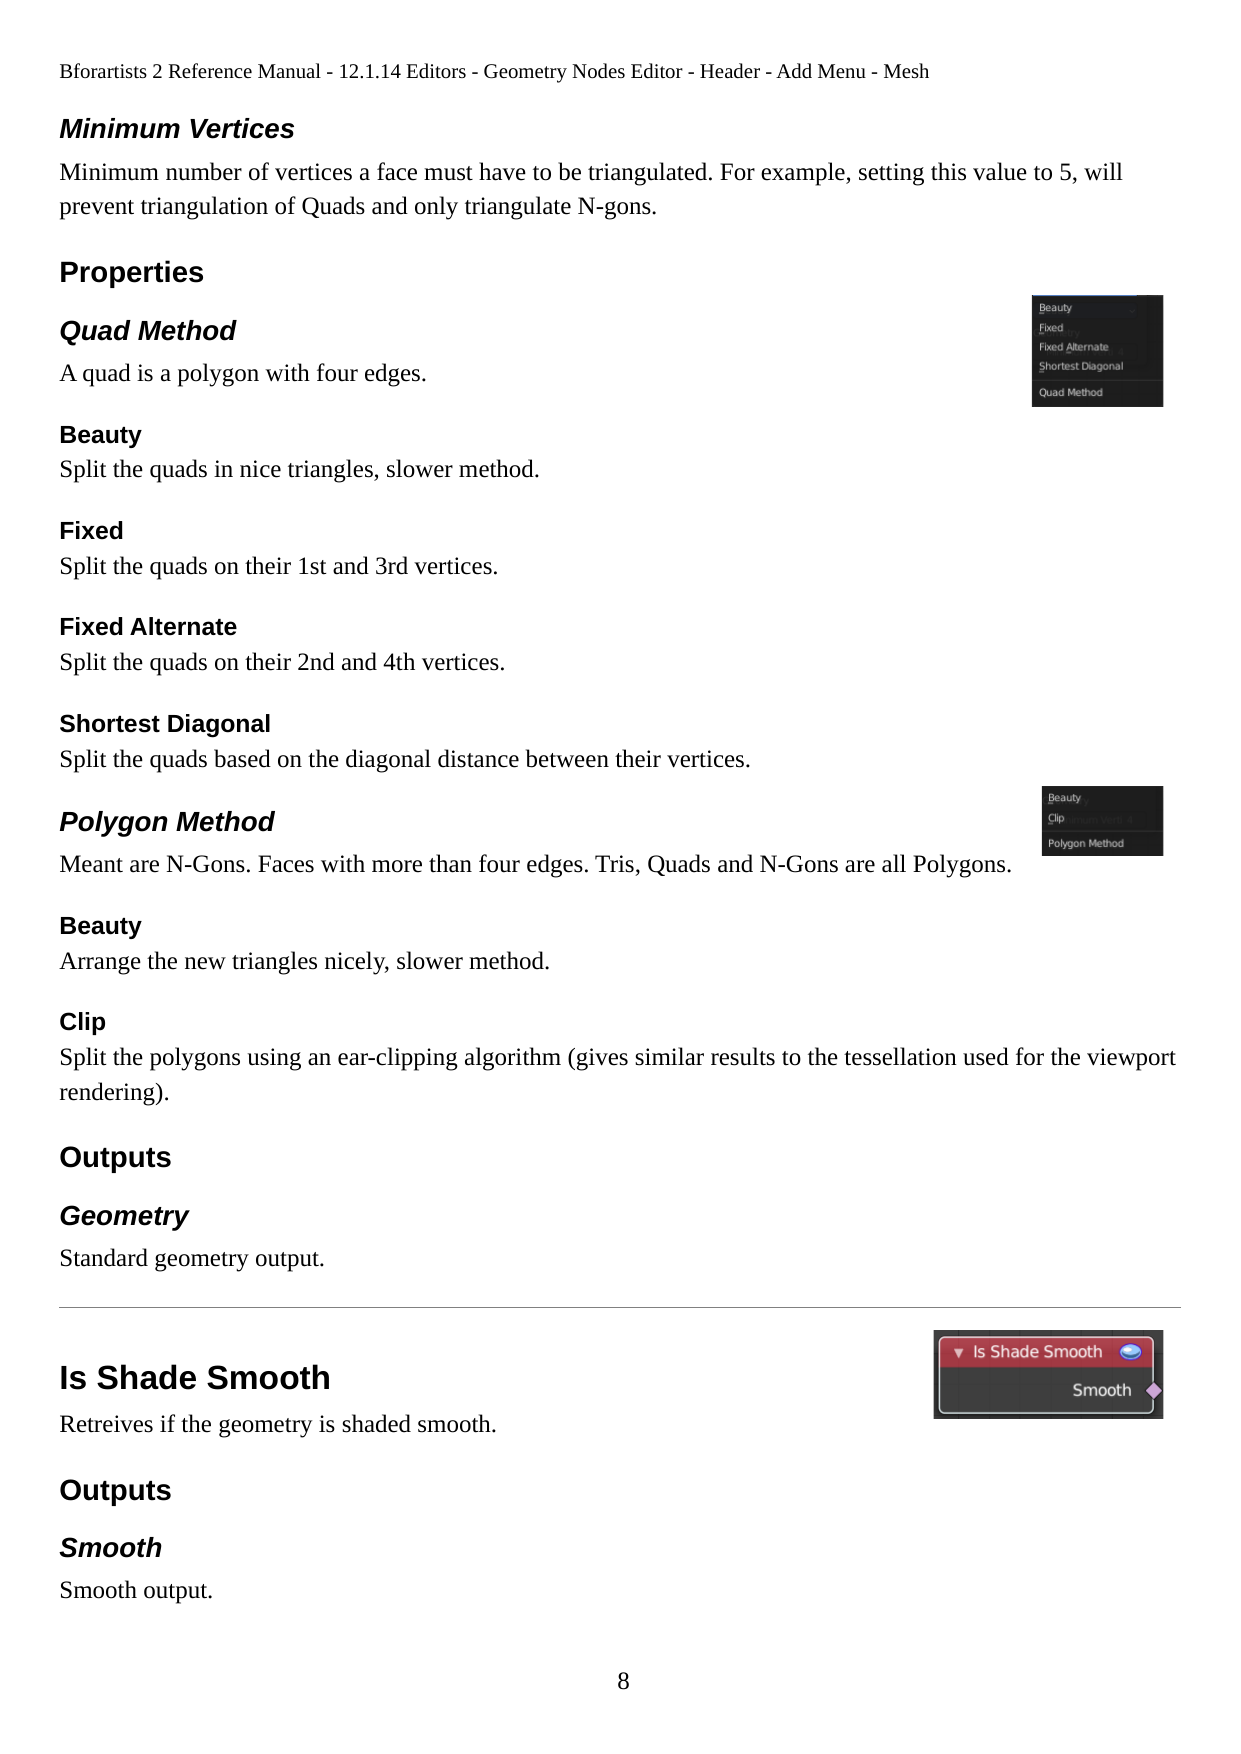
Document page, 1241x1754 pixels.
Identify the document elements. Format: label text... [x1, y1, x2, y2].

text Retreives if the geometry is shaded smooth. [59, 1409, 1181, 1437]
text Standard geometry output. [59, 1243, 1181, 1272]
text Arrange the new triangles nicely, slower method. [59, 946, 1181, 975]
picture [933, 1330, 1164, 1419]
subtitle Beauty [59, 420, 1181, 448]
text Split the quads on their 1st and 3rd vertices. [59, 551, 1181, 580]
subtitle Is Shade Smooth [59, 1358, 933, 1396]
text A quad is a polygon with four edges. [59, 358, 1031, 387]
text Split the polygons using an ear-clipping algorithm (gives similar results to the tessellation used for the viewport rendering). [59, 1042, 1181, 1106]
picture [1031, 295, 1164, 407]
subtitle Shortest Diagonal [59, 709, 1181, 737]
subtitle Geometry [59, 1199, 1181, 1231]
text Smooth output. [59, 1576, 1181, 1604]
subtitle Fixed Alternate [59, 612, 1181, 641]
subtitle Fixed [59, 516, 1181, 545]
subtitle Quad Method [59, 314, 1031, 346]
subtitle Polygon Method [59, 805, 1041, 837]
text Meant are N-Gons. Faces with more than four edges. Tris, Quads and N-Gons are all Polygons. [59, 849, 1181, 878]
subtitle [1164, 805, 1181, 837]
text Split the quads in nice triangles, slower method. [59, 454, 1181, 483]
subtitle Properties [59, 255, 1181, 289]
text Minimum number of vertices a face must have to be triangulated. For example, setting this value to 5, will prevent triangulation of Quads and only triangulate N-gons. [59, 157, 1181, 220]
subtitle Smooth [59, 1531, 1181, 1563]
subtitle Outputs [59, 1472, 1181, 1506]
subtitle Minimum Vertices [59, 113, 1181, 144]
text Split the quads based on the diagonal distance between their vertices. [59, 744, 1181, 772]
subtitle [1164, 1358, 1181, 1396]
subtitle Clip [59, 1007, 1181, 1036]
subtitle Beauty [59, 911, 1181, 940]
text Split the quads on their 2nd and 4th vertices. [59, 647, 1181, 676]
picture [1041, 786, 1164, 856]
subtitle Outputs [59, 1140, 1181, 1174]
subtitle [1164, 314, 1181, 346]
